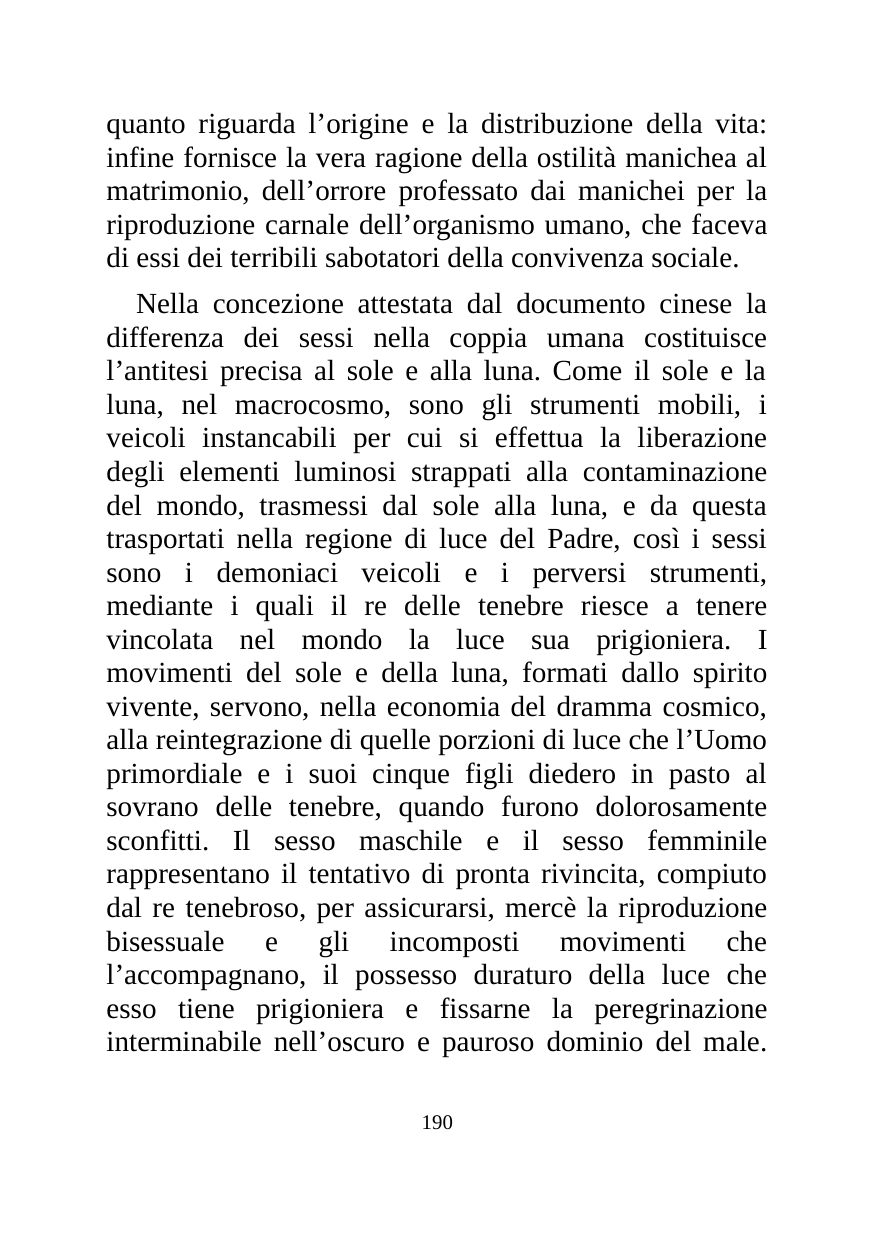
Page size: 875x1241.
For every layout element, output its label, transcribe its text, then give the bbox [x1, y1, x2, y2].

text Nella concezione attestata dal documento cinese la differenza dei sessi nella coppia umana costituisce l’antitesi precisa al sole e alla luna. Come il sole e la luna, nel macrocosmo, sono gli strumenti mobili, i veicoli instancabili per cui si effettua la liberazione degli elementi luminosi strappati alla contaminazione del mondo, trasmessi dal sole alla luna, e da questa trasportati nella regione di luce del Padre, così i sessi sono i demoniaci veicoli e i perversi strumenti, mediante i quali il re delle tenebre riesce a tenere vincolata nel mondo la luce sua prigioniera. I movimenti del sole e della luna, formati dallo spirito vivente, servono, nella economia del dramma cosmico, alla reintegrazione di quelle porzioni di luce che l’Uomo primordiale e i suoi cinque figli diedero in pasto al sovrano delle tenebre, quando furono dolorosamente sconfitti. Il sesso maschile e il sesso femminile rappresentano il tentativo di pronta rivincita, compiuto dal re tenebroso, per assicurarsi, mercè la riproduzione bisessuale e gli incomposti movimenti che l’accompagnano, il possesso duraturo della luce che esso tiene prigioniera e fissarne la peregrinazione interminabile nell’oscuro e pauroso dominio del male. [106, 286, 768, 1058]
text quanto riguarda l’origine e la distribuzione della vita: infine fornisce la vera ragione della ostilità manichea al matrimonio, dell’orrore professato dai manichei per la riproduzione carnale dell’organismo umano, che faceva di essi dei terribili sabotatori della convivenza sociale. [106, 106, 768, 274]
